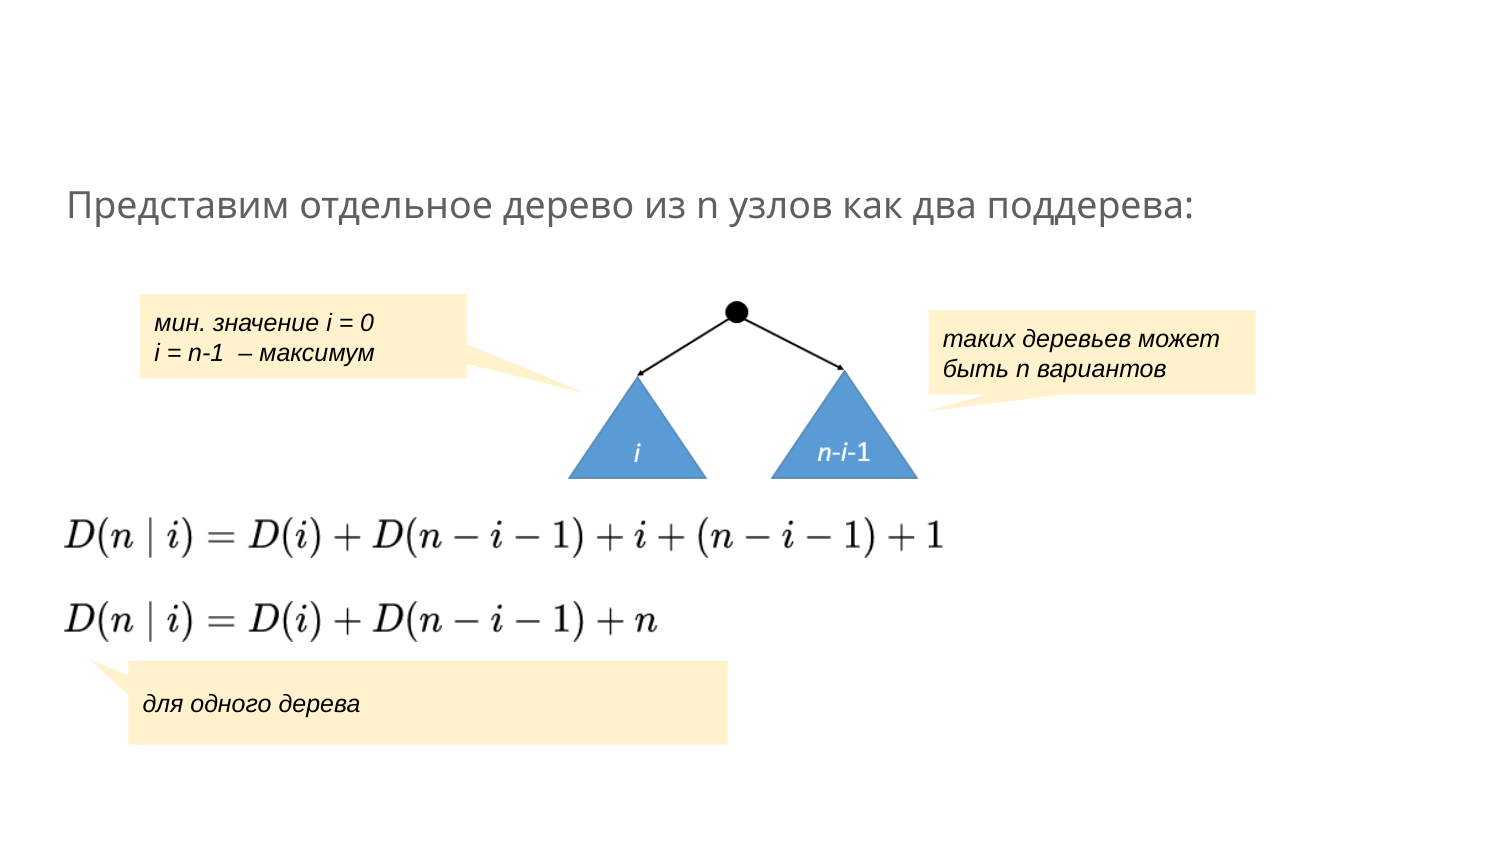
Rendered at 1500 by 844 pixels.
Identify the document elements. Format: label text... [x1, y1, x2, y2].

list Представим отдельное дерево из n узлов как два поддерева: [51, 159, 1449, 815]
picture [560, 297, 922, 484]
text_box для одного дерева [86, 657, 729, 746]
text_box мин. значение i = 0 i = n-1 – максимум [139, 293, 599, 398]
text_box таких деревьев может быть n вариантов [914, 309, 1257, 414]
picture [63, 517, 945, 558]
picture [63, 601, 658, 642]
